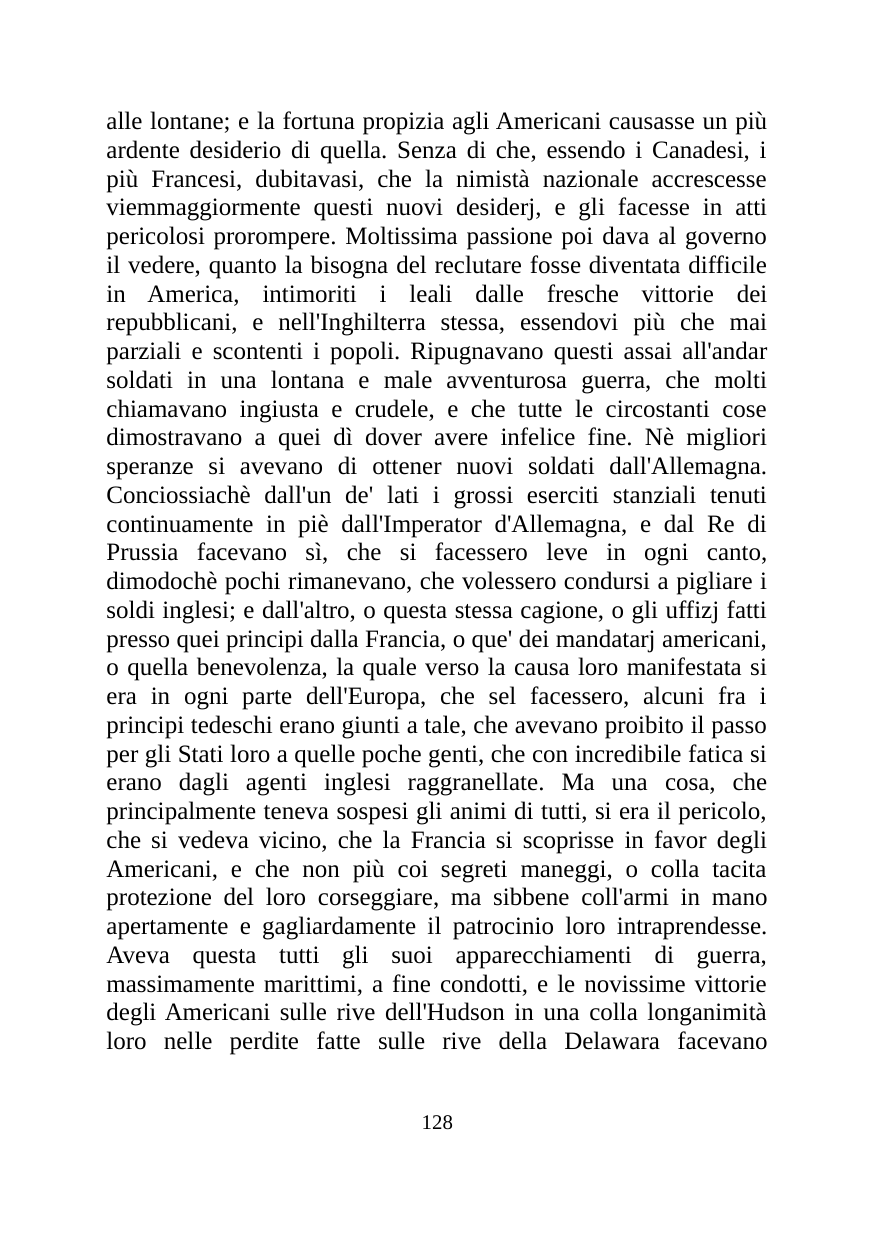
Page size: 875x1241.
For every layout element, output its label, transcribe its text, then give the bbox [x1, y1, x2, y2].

text alle lontane; e la fortuna propizia agli Americani causasse un più ardente desiderio di quella. Senza di che, essendo i Canadesi, i più Francesi, dubitavasi, che la nimistà nazionale accrescesse viemmaggiormente questi nuovi desiderj, e gli facesse in atti pericolosi prorompere. Moltissima passione poi dava al governo il vedere, quanto la bisogna del reclutare fosse diventata difficile in America, intimoriti i leali dalle fresche vittorie dei repubblicani, e nell'Inghilterra stessa, essendovi più che mai parziali e scontenti i popoli. Ripugnavano questi assai all'andar soldati in una lontana e male avventurosa guerra, che molti chiamavano ingiusta e crudele, e che tutte le circostanti cose dimostravano a quei dì dover avere infelice fine. Nè migliori speranze si avevano di ottener nuovi soldati dall'Allemagna. Conciossiachè dall'un de' lati i grossi eserciti stanziali tenuti continuamente in piè dall'Imperator d'Allemagna, e dal Re di Prussia facevano sì, che si facessero leve in ogni canto, dimodochè pochi rimanevano, che volessero condursi a pigliare i soldi inglesi; e dall'altro, o questa stessa cagione, o gli uffizj fatti presso quei principi dalla Francia, o que' dei mandatarj americani, o quella benevolenza, la quale verso la causa loro manifestata si era in ogni parte dell'Europa, che sel facessero, alcuni fra i principi tedeschi erano giunti a tale, che avevano proibito il passo per gli Stati loro a quelle poche genti, che con incredibile fatica si erano dagli agenti inglesi raggranellate. Ma una cosa, che principalmente teneva sospesi gli animi di tutti, si era il pericolo, che si vedeva vicino, che la Francia si scoprisse in favor degli Americani, e che non più coi segreti maneggi, o colla tacita protezione del loro corseggiare, ma sibbene coll'armi in mano apertamente e gagliardamente il patrocinio loro intraprendesse. Aveva questa tutti gli suoi apparecchiamenti di guerra, massimamente marittimi, a fine condotti, e le novissime vittorie degli Americani sulle rive dell'Hudson in una colla longanimità loro nelle perdite fatte sulle rive della Delawara facevano [106, 106, 768, 1055]
